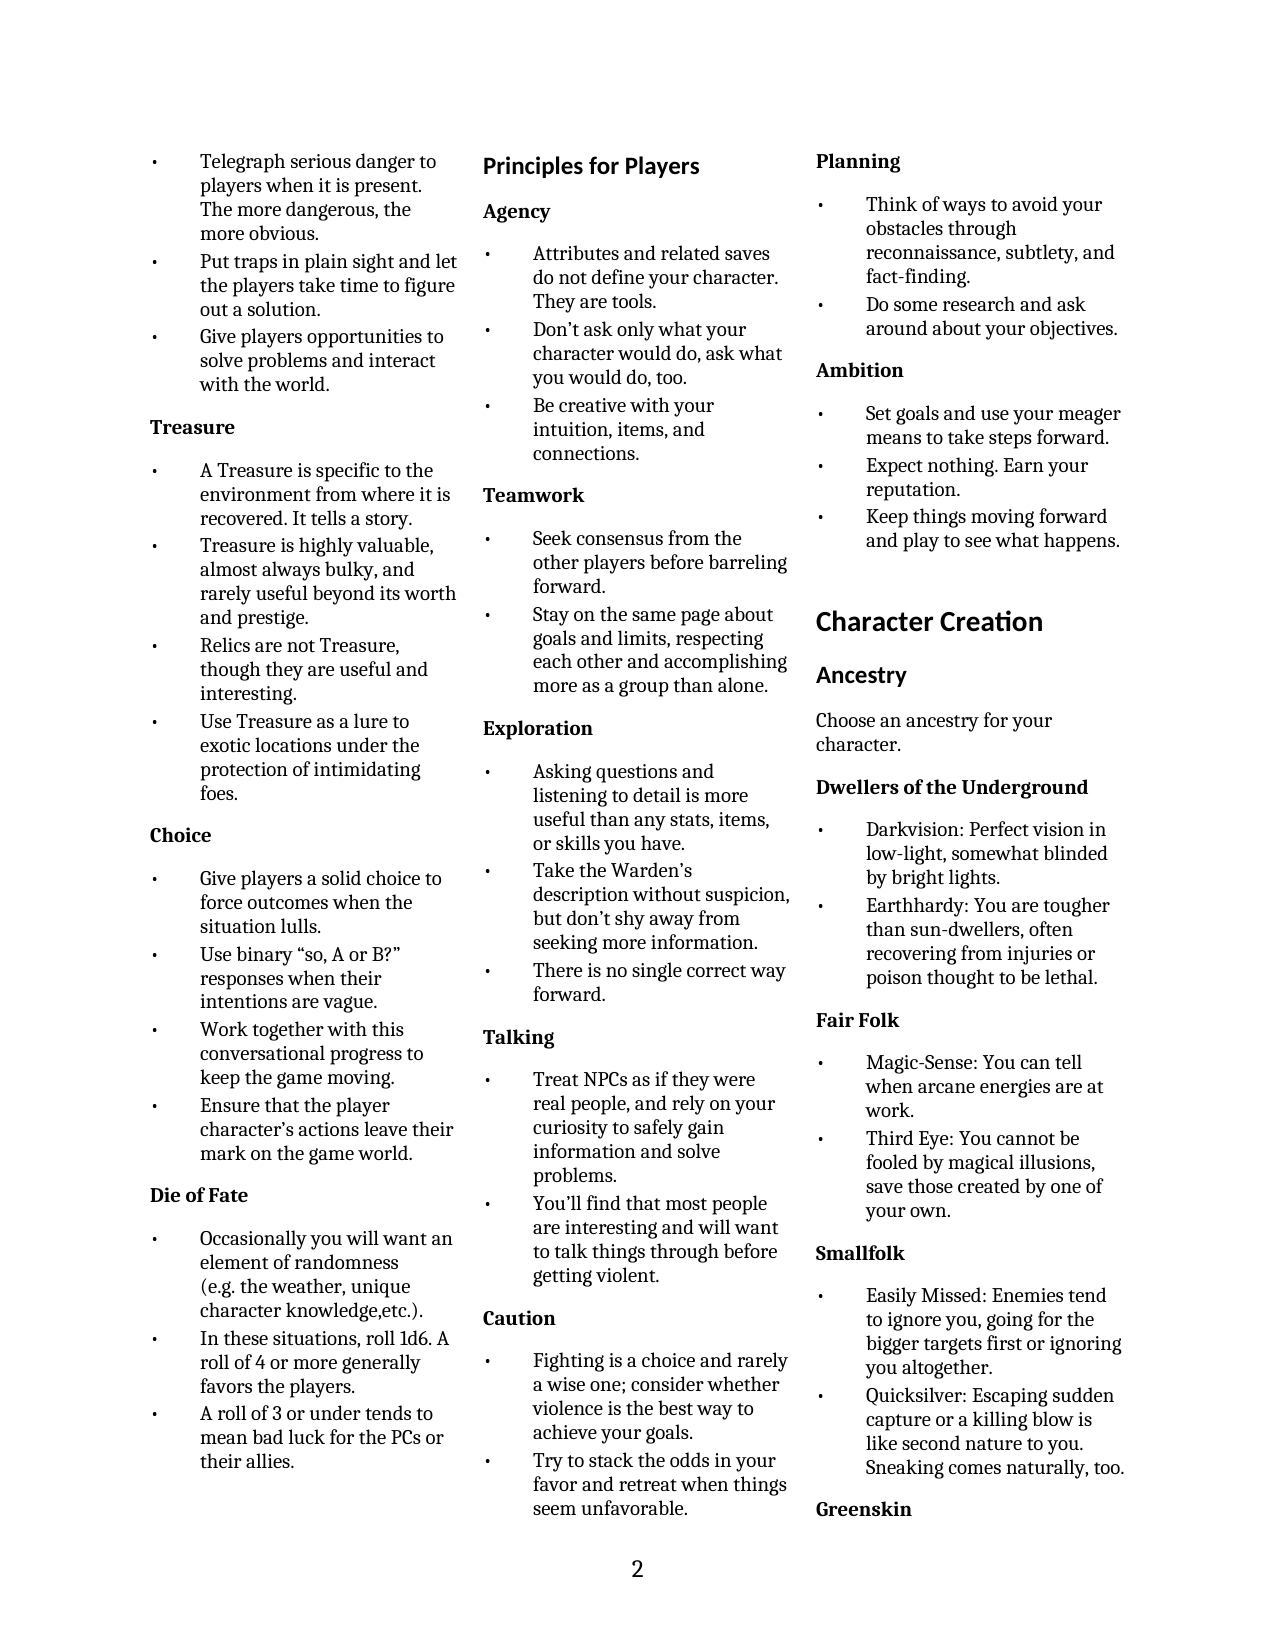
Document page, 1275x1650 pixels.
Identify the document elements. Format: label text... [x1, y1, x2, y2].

text Fair Folk [816, 1008, 1125, 1032]
list Do some research and ask around about your objectives. [816, 292, 1125, 340]
list Fighting is a choice and rarely a wise one; consider whether violence is the best way to achieve your goals. [483, 1349, 792, 1445]
list Attributes and related saves do not define your character. They are tools. [483, 242, 792, 314]
list Earthhardy: You are tougher than sun-dwellers, often recovering from injuries or poison thought to be lethal. [816, 894, 1125, 989]
list Darkvision: Perfect vision in low-light, somewhat blinded by bright lights. [816, 818, 1125, 890]
text Choice [150, 824, 459, 848]
list Stay on the same page about goals and limits, respecting each other and accomplishing more as a group than alone. [483, 602, 792, 698]
list A roll of 3 or under tends to mean bad luck for the PCs or their allies. [150, 1402, 459, 1474]
list Ensure that the player character’s actions leave their mark on the game world. [150, 1093, 459, 1165]
list Use binary “so, A or B?” responses when their intentions are vague. [150, 942, 459, 1014]
subtitle Principles for Players [483, 150, 792, 181]
text Dwellers of the Underground [816, 775, 1125, 799]
list Quicksilver: Escaping sudden capture or a killing blow is like second nature to you. Sneaking comes naturally, too. [816, 1383, 1125, 1479]
list Third Eye: You cannot be fooled by magical illusions, save those created by one of your own. [816, 1127, 1125, 1222]
list Relics are not Treasure, though they are useful and interesting. [150, 634, 459, 706]
text Planning [816, 150, 1125, 174]
list Asking questions and listening to detail is more useful than any stats, items, or skills you have. [483, 759, 792, 855]
text Choose an ancestry for your character. [816, 709, 1125, 757]
text Agency [483, 199, 792, 223]
list Give players opportunities to solve problems and interact with the world. [150, 325, 459, 397]
text Die of Fate [150, 1184, 459, 1208]
list Treasure is highly valuable, almost always bulky, and rarely useful beyond its worth and prestige. [150, 534, 459, 630]
list Think of ways to avoid your obstacles through reconnaissance, subtlety, and fact-finding. [816, 193, 1125, 288]
subtitle Character Creation [816, 603, 1125, 638]
list Give players a solid choice to force outcomes when the situation lulls. [150, 867, 459, 938]
list Take the Warden’s description without suspicion, but don’t shy away from seeking more information. [483, 859, 792, 955]
text Caution [483, 1306, 792, 1330]
list Magic-Sense: You can tell when arcane energies are at work. [816, 1051, 1125, 1123]
list Be creative with your intuition, items, and connections. [483, 393, 792, 465]
text Ambition [816, 359, 1125, 383]
text Greenskin [816, 1498, 1125, 1522]
list Expect nothing. Earn your reputation. [816, 453, 1125, 501]
list A Treasure is specific to the environment from where it is recovered. It tells a story. [150, 458, 459, 530]
text Smallfolk [816, 1241, 1125, 1265]
list Keep things moving forward and play to see what happens. [816, 505, 1125, 553]
text Exploration [483, 717, 792, 741]
text Treasure [150, 416, 459, 440]
list Put traps in plain sight and let the players take time to figure out a solution. [150, 249, 459, 321]
list Telegraph serious danger to players when it is present. The more dangerous, the more obvious. [150, 150, 459, 246]
list Work together with this conversational progress to keep the game moving. [150, 1018, 459, 1090]
list You’ll find that most people are interesting and will want to talk things through before getting violent. [483, 1192, 792, 1287]
list Don’t ask only what your character would do, ask what you would do, too. [483, 318, 792, 389]
list Easily Missed: Enemies tend to ignore you, going for the bigger targets first or ignoring you altogether. [816, 1284, 1125, 1380]
text Teamwork [483, 484, 792, 508]
list In these situations, roll 1d6. A roll of 4 or more generally favors the players. [150, 1326, 459, 1398]
list Try to stack the odds in your favor and retreat when things seem unfavorable. [483, 1448, 792, 1520]
text Talking [483, 1025, 792, 1049]
list Treat NPCs as if they were real people, and rely on your curiosity to safely gain information and solve problems. [483, 1068, 792, 1188]
list Use Treasure as a lure to exotic locations under the protection of intimidating foes. [150, 709, 459, 805]
subtitle Ancestry [816, 659, 1125, 690]
list Occasionally you will want an element of randomness (e.g. the weather, unique character knowledge,etc.). [150, 1227, 459, 1323]
list Seek consensus from the other players before barreling forward. [483, 527, 792, 598]
list There is no single correct way forward. [483, 959, 792, 1007]
list Set goals and use your meager means to take steps forward. [816, 402, 1125, 449]
